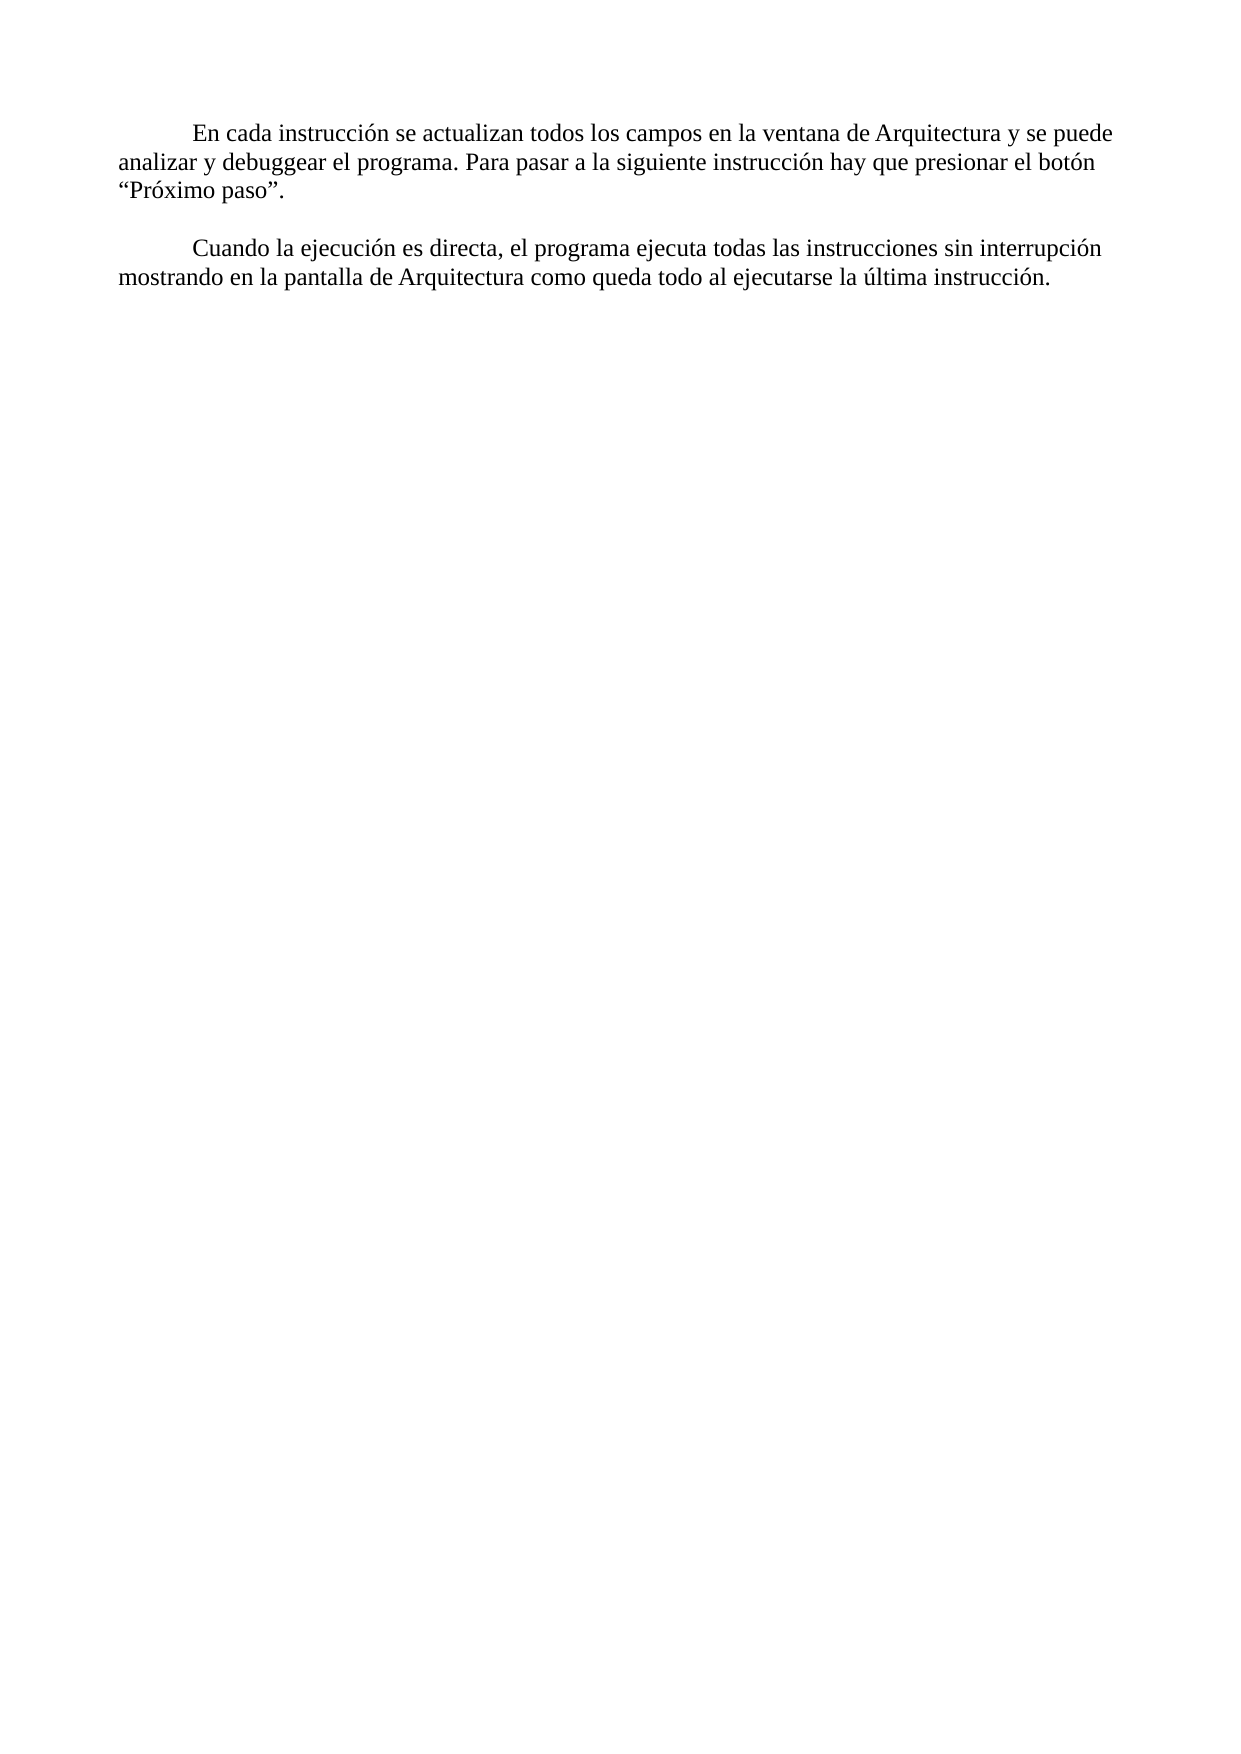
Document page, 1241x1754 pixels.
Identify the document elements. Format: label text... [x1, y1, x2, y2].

text Cuando la ejecución es directa, el programa ejecuta todas las instrucciones sin interrupción mostrando en la pantalla de Arquitectura como queda todo al ejecutarse la última instrucción. [118, 233, 1122, 291]
text En cada instrucción se actualizan todos los campos en la ventana de Arquitectura y se puede analizar y debuggear el programa. Para pasar a la siguiente instrucción hay que presionar el botón “Próximo paso”. [118, 118, 1122, 204]
